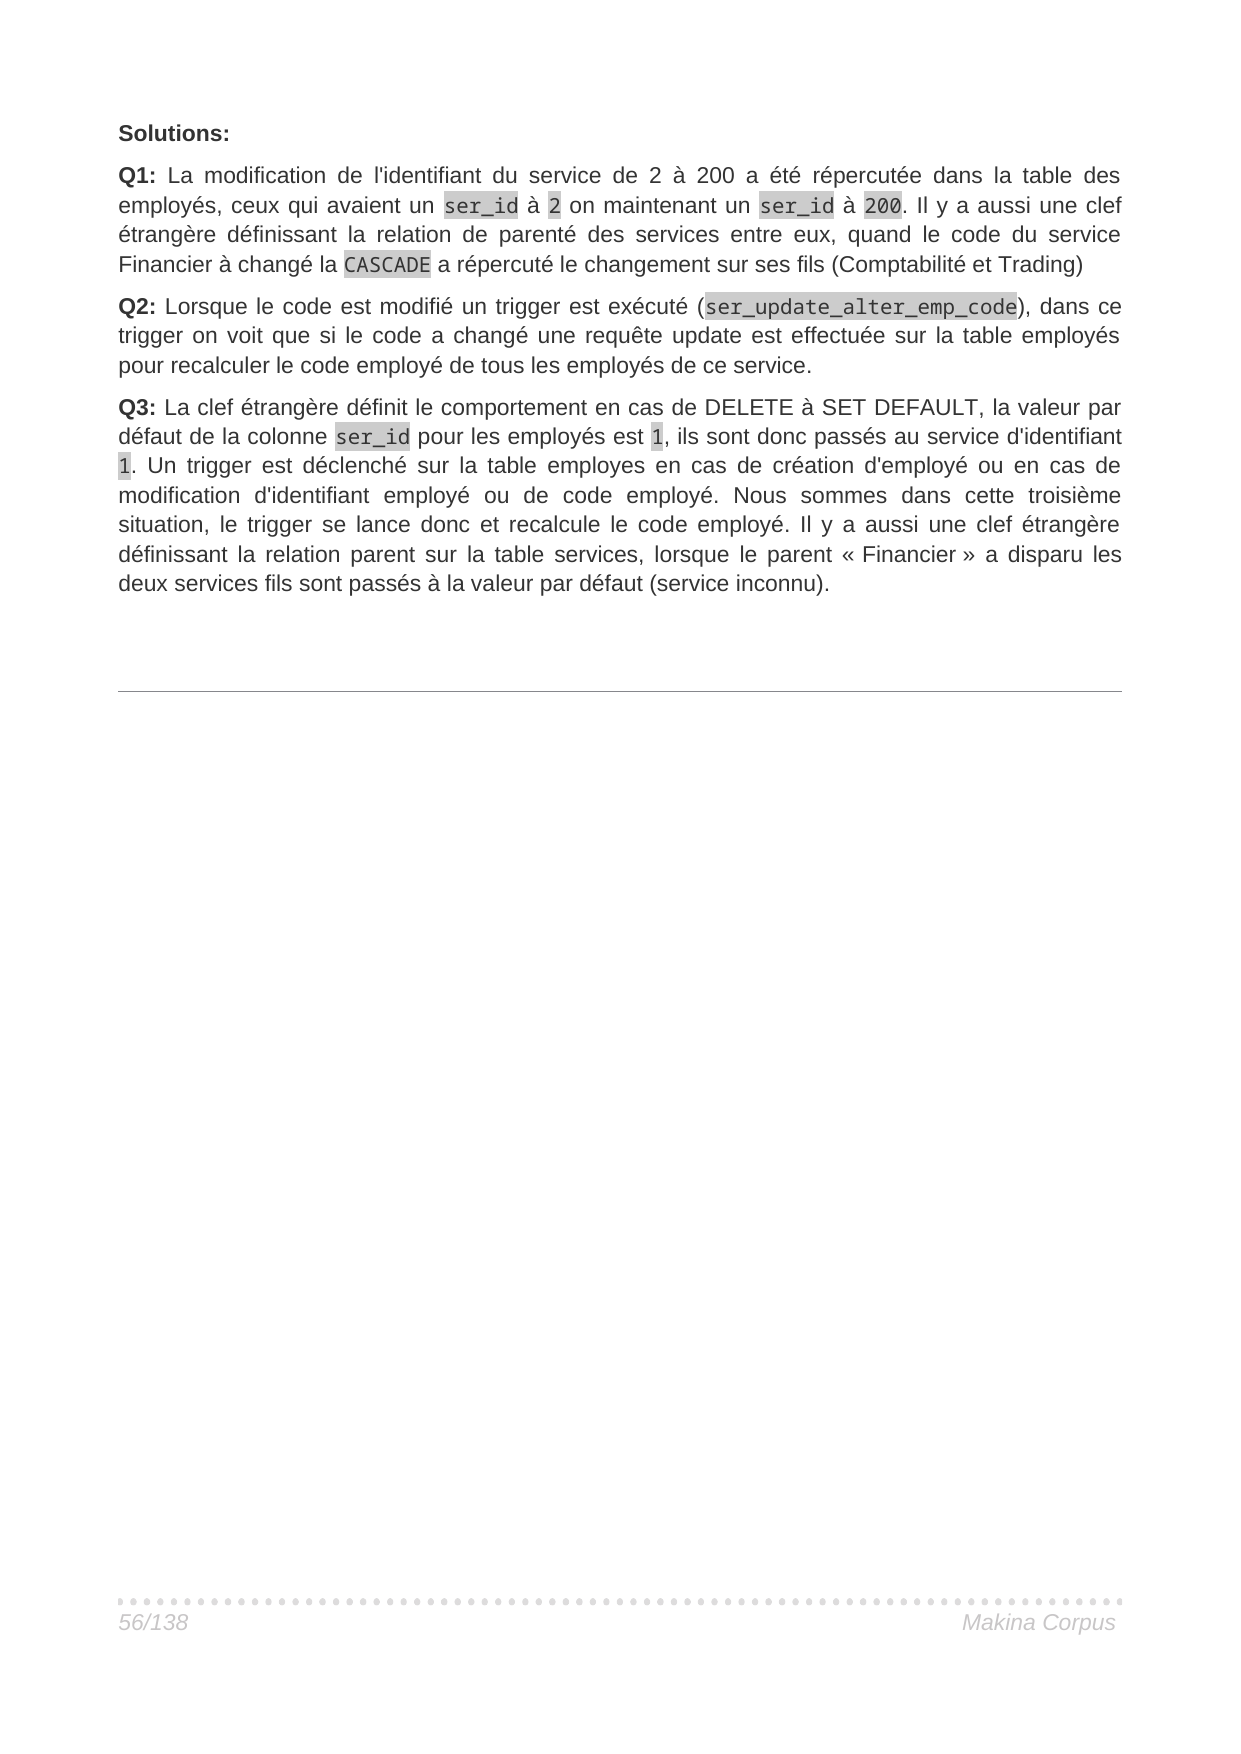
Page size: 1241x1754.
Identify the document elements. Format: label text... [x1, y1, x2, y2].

text Q2: Lorsque le code est modifié un trigger est exécuté (ser_update_alter_emp_code), dans ce trigger on voit que si le code a changé une requête update est effectuée sur la table employés pour recalculer le code employé de tous les employés de ce service. [118, 291, 1122, 379]
picture [118, 1593, 1123, 1610]
text Q3: La clef étrangère définit le comportement en cas de DELETE à SET DEFAULT, la valeur par défaut de la colonne ser_id pour les employés est 1, ils sont donc passés au service d'identifiant 1. Un trigger est déclenché sur la table employes en cas de création d'employé ou en cas de modification d'identifiant employé ou de code employé. Nous sommes dans cette troisième situation, le trigger se lance donc et recalcule le code employé. Il y a aussi une clef étrangère définissant la relation parent sur la table services, lorsque le parent « Financier » a disparu les deux services fils sont passés à la valeur par défaut (service inconnu). [118, 391, 1122, 598]
text Solutions: [118, 118, 1122, 148]
text Q1: La modification de l'identifiant du service de 2 à 200 a été répercutée dans la table des employés, ceux qui avaient un ser_id à 2 on maintenant un ser_id à 200. Il y a aussi une clef étrangère définissant la relation de parenté des services entre eux, quand le code du service Financier à changé la CASCADE a répercuté le changement sur ses fils (Comptabilité et Trading) [118, 160, 1122, 278]
